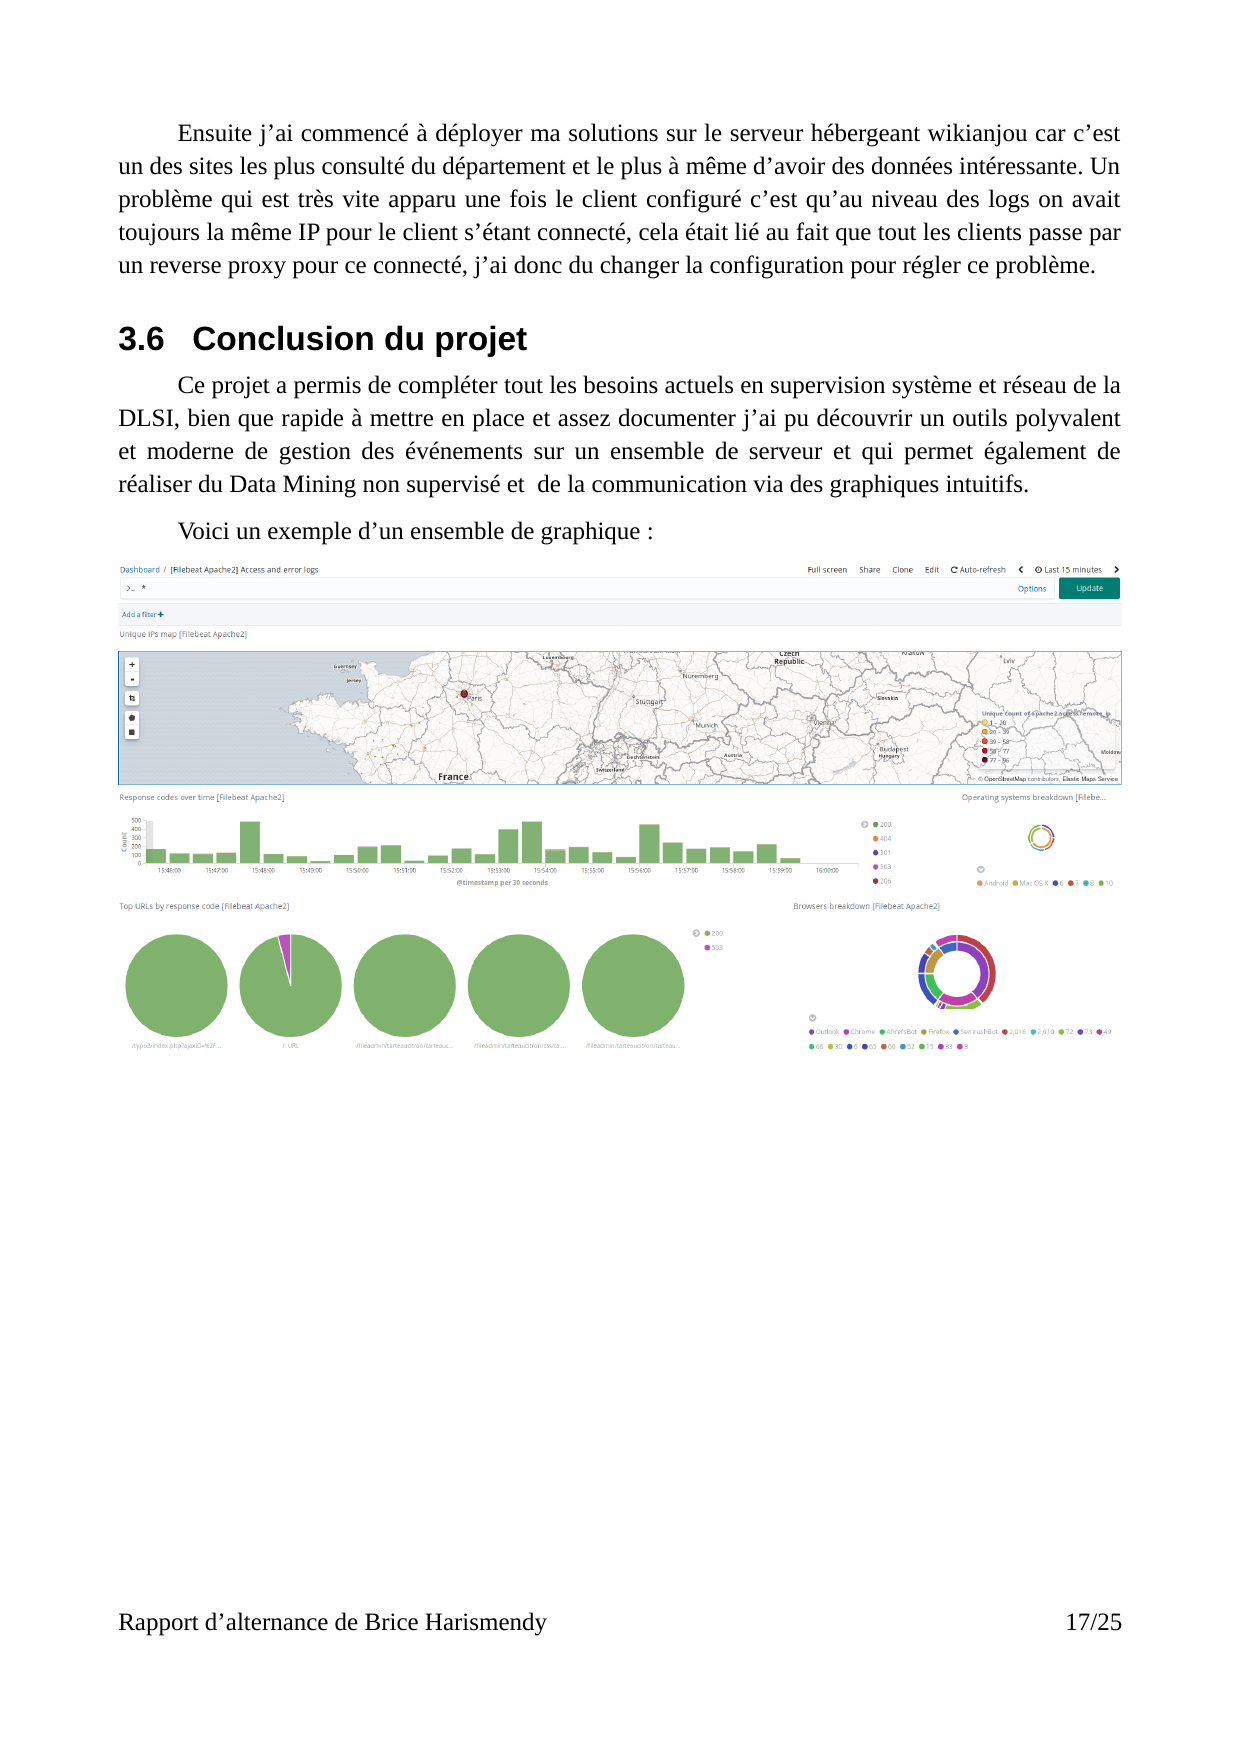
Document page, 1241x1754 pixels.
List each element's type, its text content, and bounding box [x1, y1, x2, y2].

text Ensuite j’ai commencé à déployer ma solutions sur le serveur hébergeant wikianjou car c’est un des sites les plus consulté du département et le plus à même d’avoir des données intéressante. Un problème qui est très vite apparu une fois le client configuré c’est qu’au niveau des logs on avait toujours la même IP pour le client s’étant connecté, cela était lié au fait que tout les clients passe par un reverse proxy pour ce connecté, j’ai donc du changer la configuration pour régler ce problème. [118, 118, 1122, 279]
text Voici un exemple d’un ensemble de graphique : [118, 516, 1122, 545]
subtitle Conclusion du projet [118, 319, 1122, 357]
picture [118, 564, 1123, 1053]
text Ce projet a permis de compléter tout les besoins actuels en supervision système et réseau de la DLSI, bien que rapide à mettre en place et assez documenter j’ai pu découvrir un outils polyvalent et moderne de gestion des événements sur un ensemble de serveur et qui permet également de réaliser du Data Mining non supervisé et de la communication via des graphiques intuitifs. [118, 370, 1122, 498]
